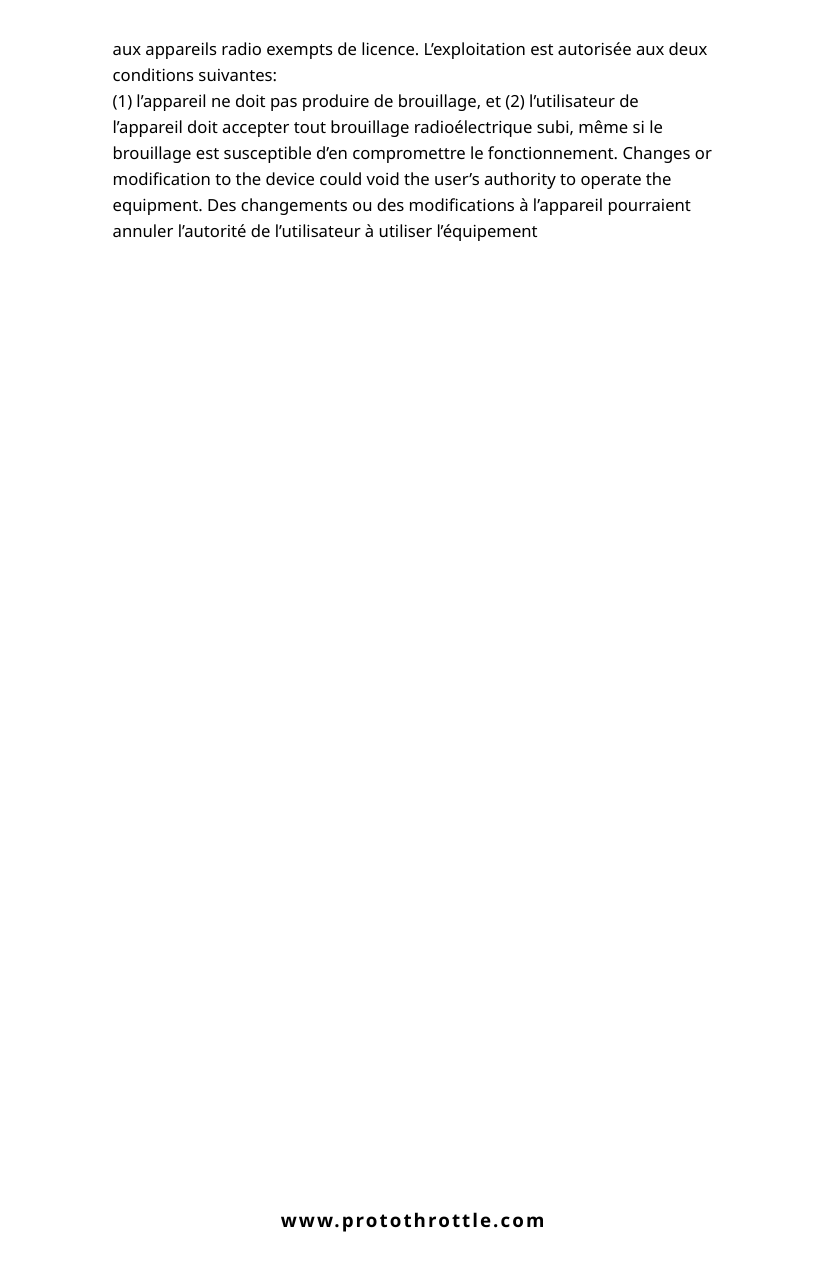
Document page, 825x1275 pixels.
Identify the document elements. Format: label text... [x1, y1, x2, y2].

text aux appareils radio exempts de licence. L’exploitation est autorisée aux deux conditions suivantes: (1) l’appareil ne doit pas produire de brouillage, et (2) l’utilisateur de l’appareil doit accepter tout brouillage radioélectrique subi, même si le brouillage est susceptible d’en compromettre le fonctionnement. Changes or modification to the device could void the user’s authority to operate the equipment. Des changements ou des modifications à l’appareil pourraient annuler l’autorité de l’utilisateur à utiliser l’équipement [112, 37, 712, 242]
